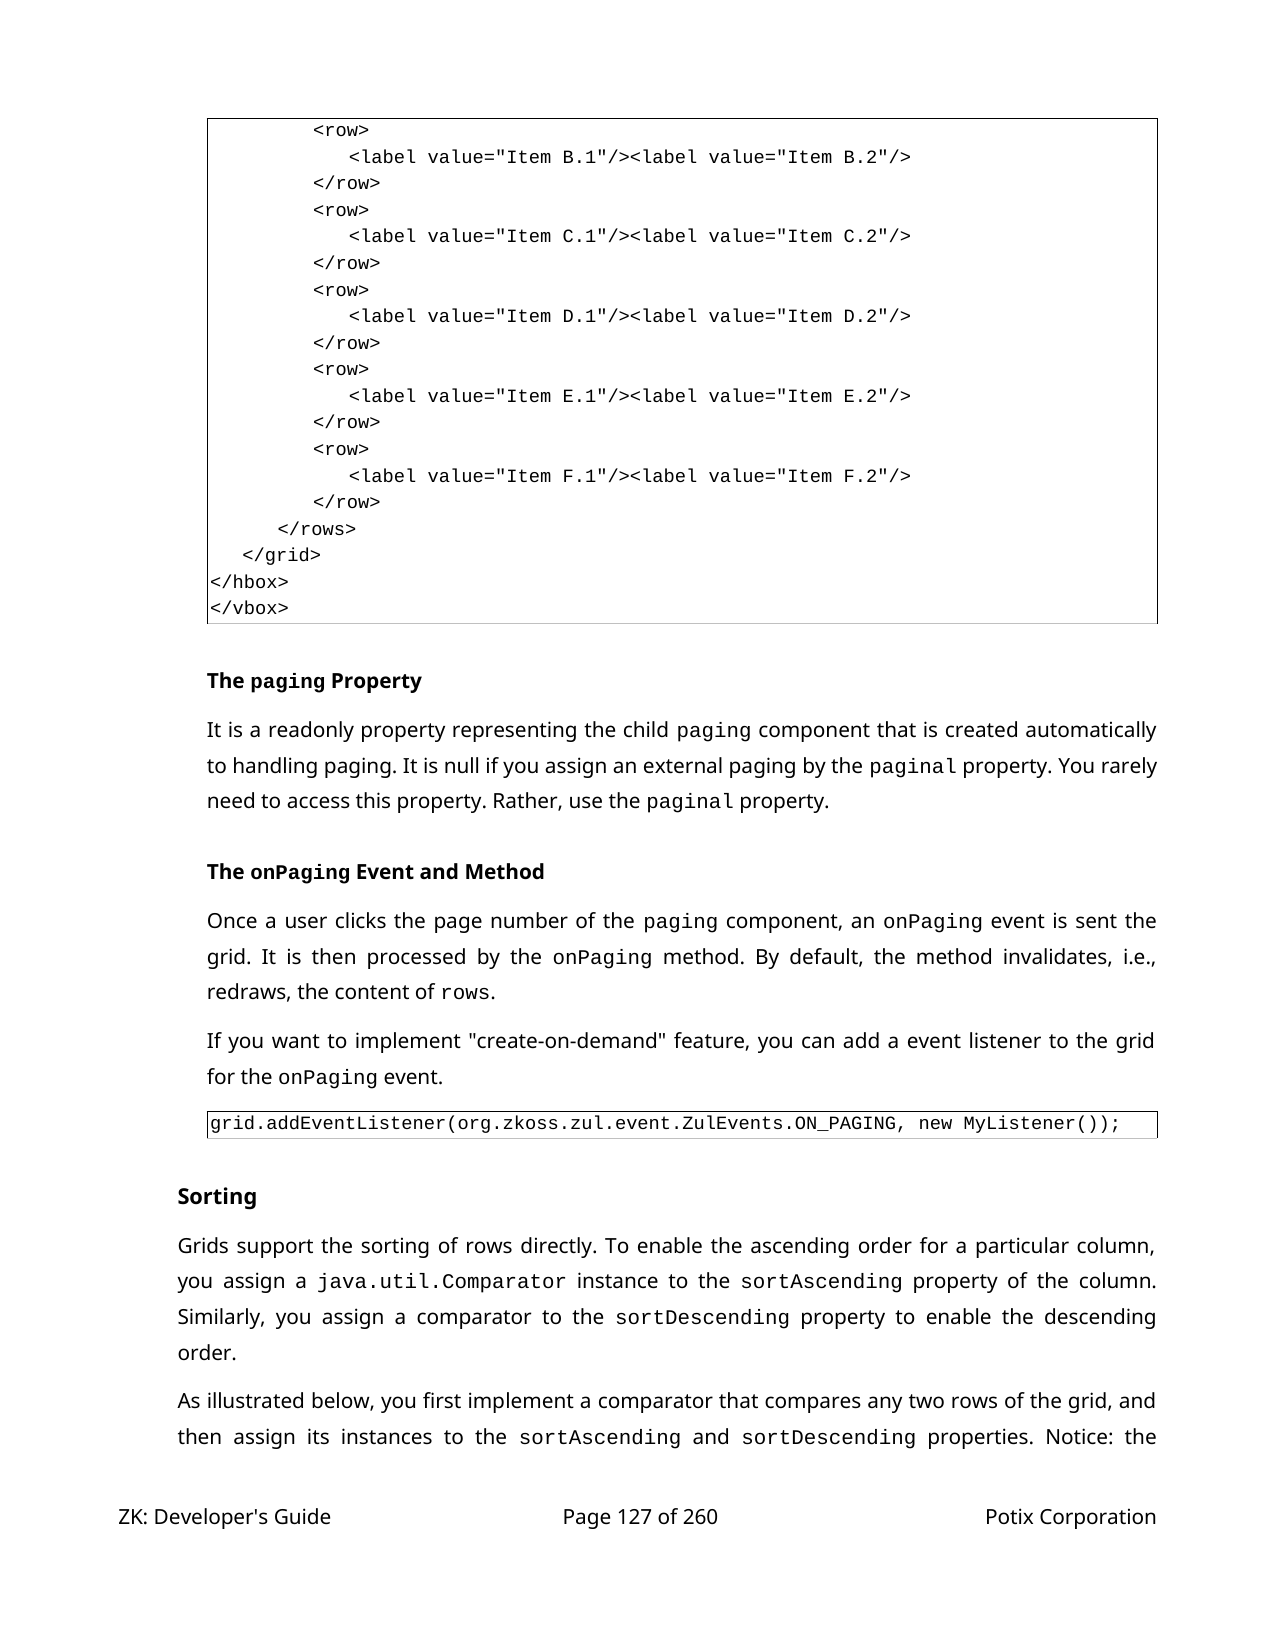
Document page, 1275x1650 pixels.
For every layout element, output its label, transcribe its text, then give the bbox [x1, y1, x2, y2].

text As illustrated below, you first implement a comparator that compares any two rows of the grid, and then assign its instances to the sortAscending and sortDescending properties. Notice: the [177, 1387, 1157, 1450]
subtitle The onPaging Event and Method [207, 857, 1157, 886]
text Grids support the sorting of rows directly. To enable the ascending order for a particular column, you assign a java.util.Comparator instance to the sortAscending property of the column. Similarly, you assign a comparator to the sortDescending property to enable the descending order. [177, 1231, 1157, 1366]
text It is a readonly property representing the child paging component that is created automatically to handling paging. It is null if you assign an external paging by the paginal property. You rarely need to access this property. Rather, use the paginal property. [207, 715, 1157, 815]
subtitle Sorting [177, 1181, 1157, 1211]
text <row> <label value="Item B.1"/><label value="Item B.2"/> </row> <row> <label value="Item C.1"/><label value="Item C.2"/> </row> <row> <label value="Item D.1"/><label value="Item D.2"/> </row> <row> <label value="Item E.1"/><label value="Item E.2"/> </row> <row> <label value="Item F.1"/><label value="Item F.2"/> </row> </rows> </grid> </hbox> </vbox> [208, 119, 1157, 623]
text If you want to implement "create-on-demand" feature, you can add a event listener to the grid for the onPaging event. [207, 1027, 1157, 1090]
text Once a user clicks the page number of the paging component, an onPaging event is sent the grid. It is then processed by the onPaging method. By default, the method invalidates, i.e., redraws, the content of rows. [207, 906, 1157, 1006]
subtitle The paging Property [207, 666, 1157, 694]
text grid.addEventListener(org.zkoss.zul.event.ZulEvents.ON_PAGING, new MyListener()); [208, 1112, 1157, 1138]
